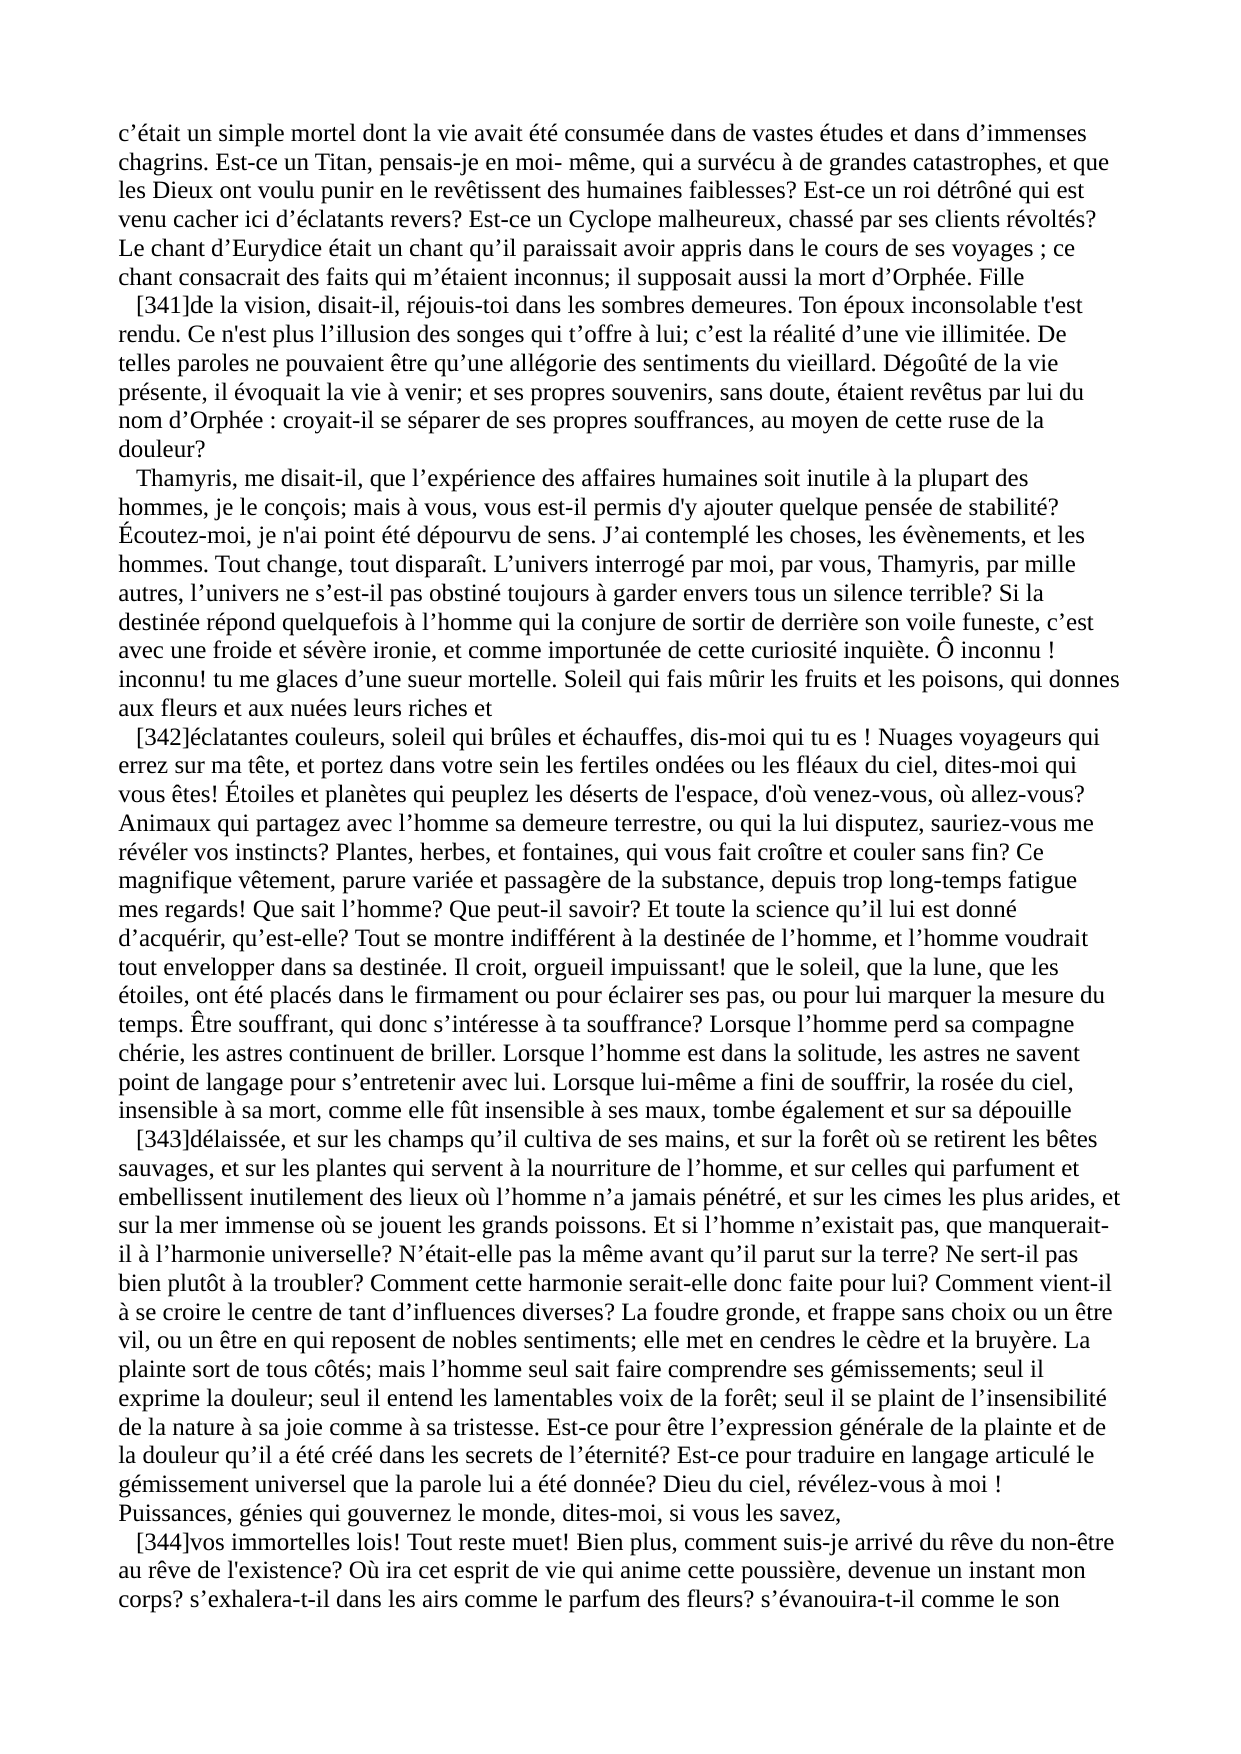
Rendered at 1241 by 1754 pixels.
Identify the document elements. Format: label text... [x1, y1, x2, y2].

text c’était un simple mortel dont la vie avait été consumée dans de vastes études et dans d’immenses chagrins. Est-ce un Titan, pensais-je en moi- même, qui a survécu à de grandes catastrophes, et que les Dieux ont voulu punir en le revêtissent des humaines faiblesses? Est-ce un roi détrôné qui est venu cacher ici d’éclatants revers? Est-ce un Cyclope malheureux, chassé par ses clients révoltés? Le chant d’Eurydice était un chant qu’il paraissait avoir appris dans le cours de ses voyages ; ce chant consacrait des faits qui m’étaient inconnus; il supposait aussi la mort d’Orphée. Fille [118, 118, 1122, 291]
text [343]délaissée, et sur les champs qu’il cultiva de ses mains, et sur la forêt où se retirent les bêtes sauvages, et sur les plantes qui servent à la nourriture de l’homme, et sur celles qui parfument et embellissent inutilement des lieux où l’homme n’a jamais pénétré, et sur les cimes les plus arides, et sur la mer immense où se jouent les grands poissons. Et si l’homme n’existait pas, que manquerait-il à l’harmonie universelle? N’était-elle pas la même avant qu’il parut sur la terre? Ne sert-il pas bien plutôt à la troubler? Comment cette harmonie serait-elle donc faite pour lui? Comment vient-il à se croire le centre de tant d’influences diverses? La foudre gronde, et frappe sans choix ou un être vil, ou un être en qui reposent de nobles sentiments; elle met en cendres le cèdre et la bruyère. La plainte sort de tous côtés; mais l’homme seul sait faire comprendre ses gémissements; seul il exprime la douleur; seul il entend les lamentables voix de la forêt; seul il se plaint de l’insensibilité de la nature à sa joie comme à sa tristesse. Est-ce pour être l’expression générale de la plainte et de la douleur qu’il a été créé dans les secrets de l’éternité? Est-ce pour traduire en langage articulé le gémissement universel que la parole lui a été donnée? Dieu du ciel, révélez-vous à moi ! Puissances, génies qui gouvernez le monde, dites-moi, si vous les savez, [118, 1124, 1122, 1527]
text [344]vos immortelles lois! Tout reste muet! Bien plus, comment suis-je arrivé du rêve du non-être au rêve de l'existence? Où ira cet esprit de vie qui anime cette poussière, devenue un instant mon corps? s’exhalera-t-il dans les airs comme le parfum des fleurs? s’évanouira-t-il comme le son [118, 1527, 1122, 1613]
text [342]éclatantes couleurs, soleil qui brûles et échauffes, dis-moi qui tu es ! Nuages voyageurs qui errez sur ma tête, et portez dans votre sein les fertiles ondées ou les fléaux du ciel, dites-moi qui vous êtes! Étoiles et planètes qui peuplez les déserts de l'espace, d'où venez-vous, où allez-vous? Animaux qui partagez avec l’homme sa demeure terrestre, ou qui la lui disputez, sauriez-vous me révéler vos instincts? Plantes, herbes, et fontaines, qui vous fait croître et couler sans fin? Ce magnifique vêtement, parure variée et passagère de la substance, depuis trop long-temps fatigue mes regards! Que sait l’homme? Que peut-il savoir? Et toute la science qu’il lui est donné d’acquérir, qu’est-elle? Tout se montre indifférent à la destinée de l’homme, et l’homme voudrait tout envelopper dans sa destinée. Il croit, orgueil impuissant! que le soleil, que la lune, que les étoiles, ont été placés dans le firmament ou pour éclairer ses pas, ou pour lui marquer la mesure du temps. Être souffrant, qui donc s’intéresse à ta souffrance? Lorsque l’homme perd sa compagne chérie, les astres continuent de briller. Lorsque l’homme est dans la solitude, les astres ne savent point de langage pour s’entretenir avec lui. Lorsque lui-même a fini de souffrir, la rosée du ciel, insensible à sa mort, comme elle fût insensible à ses maux, tombe également et sur sa dépouille [118, 722, 1122, 1124]
text [341]de la vision, disait-il, réjouis-toi dans les sombres demeures. Ton époux inconsolable t'est rendu. Ce n'est plus l’illusion des songes qui t’offre à lui; c’est la réalité d’une vie illimitée. De telles paroles ne pouvaient être qu’une allégorie des sentiments du vieillard. Dégoûté de la vie présente, il évoquait la vie à venir; et ses propres souvenirs, sans doute, étaient revêtus par lui du nom d’Orphée : croyait-il se séparer de ses propres souffrances, au moyen de cette ruse de la douleur? [118, 291, 1122, 463]
text Thamyris, me disait-il, que l’expérience des affaires humaines soit inutile à la plupart des hommes, je le conçois; mais à vous, vous est-il permis d'y ajouter quelque pensée de stabilité? Écoutez-moi, je n'ai point été dépourvu de sens. J’ai contemplé les choses, les évènements, et les hommes. Tout change, tout disparaît. L’univers interrogé par moi, par vous, Thamyris, par mille autres, l’univers ne s’est-il pas obstiné toujours à garder envers tous un silence terrible? Si la destinée répond quelquefois à l’homme qui la conjure de sortir de derrière son voile funeste, c’est avec une froide et sévère ironie, et comme importunée de cette curiosité inquiète. Ô inconnu ! inconnu! tu me glaces d’une sueur mortelle. Soleil qui fais mûrir les fruits et les poisons, qui donnes aux fleurs et aux nuées leurs riches et [118, 463, 1122, 722]
